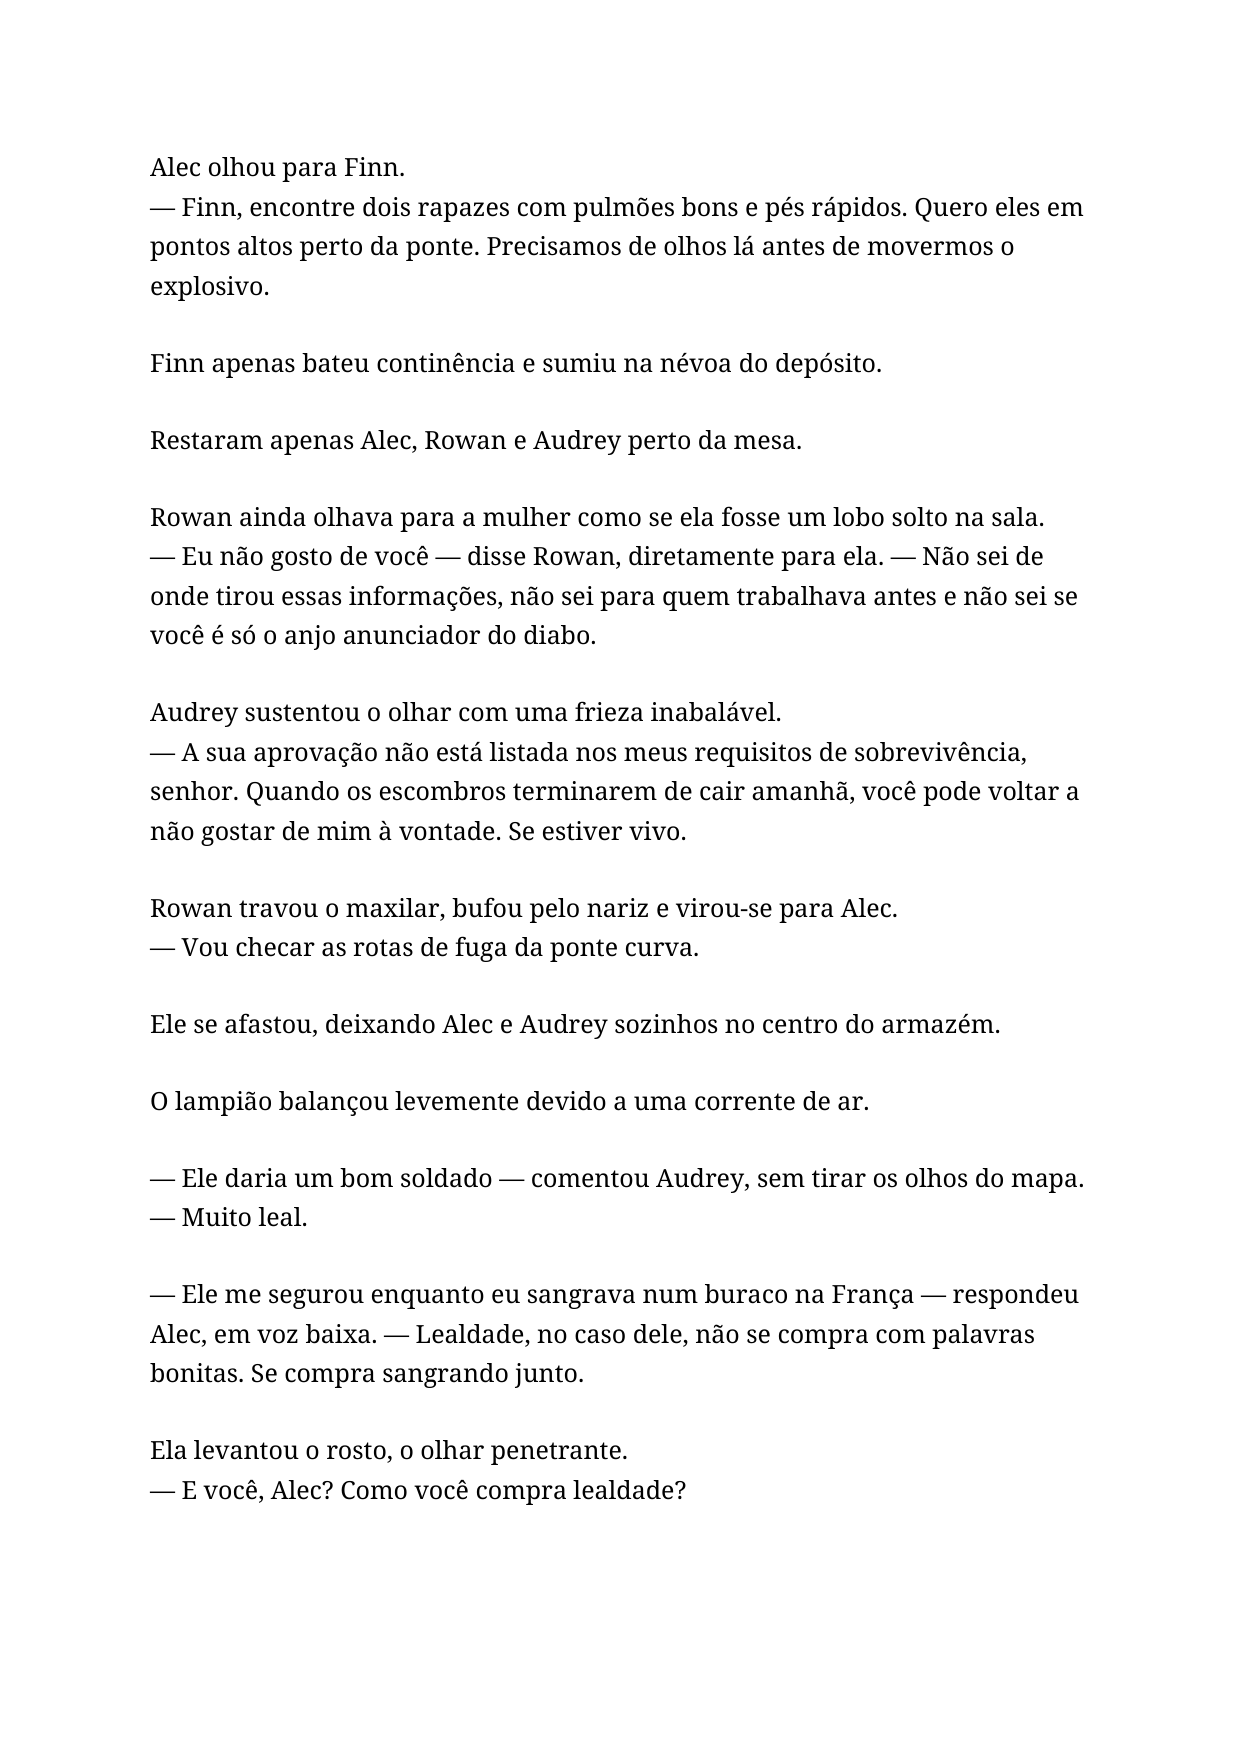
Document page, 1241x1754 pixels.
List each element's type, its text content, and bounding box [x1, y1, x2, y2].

text Audrey sustentou o olhar com uma frieza inabalável. — A sua aprovação não está listada nos meus requisitos de sobrevivência, senhor. Quando os escombros terminarem de cair amanhã, você pode voltar a não gostar de mim à vontade. Se estiver vivo. [150, 695, 1090, 847]
text Rowan ainda olhava para a mulher como se ela fosse um lobo solto na sala. — Eu não gosto de você — disse Rowan, diretamente para ela. — Não sei de onde tirou essas informações, não sei para quem trabalhava antes e não sei se você é só o anjo anunciador do diabo. [150, 499, 1090, 652]
text — Ele daria um bom soldado — comentou Audrey, sem tirar os olhos do mapa. — Muito leal. [150, 1161, 1090, 1234]
text Ele se afastou, deixando Alec e Audrey sozinhos no centro do armazém. [150, 1007, 1090, 1041]
text Finn apenas bateu continência e sumiu na névoa do depósito. [150, 345, 1090, 379]
text O lampião balançou levemente devido a uma corrente de ar. [150, 1084, 1090, 1118]
text Alec olhou para Finn. — Finn, encontre dois rapazes com pulmões bons e pés rápidos. Quero eles em pontos altos perto da ponte. Precisamos de olhos lá antes de movermos o explosivo. [150, 150, 1090, 302]
text Ela levantou o rosto, o olhar penetrante. — E você, Alec? Como você compra lealdade? [150, 1433, 1090, 1507]
text — Ele me segurou enquanto eu sangrava num buraco na França — respondeu Alec, em voz baixa. — Lealdade, no caso dele, não se compra com palavras bonitas. Se compra sangrando junto. [150, 1277, 1090, 1390]
text Rowan travou o maxilar, bufou pelo nariz e virou-se para Alec. — Vou checar as rotas de fuga da ponte curva. [150, 890, 1090, 964]
text Restaram apenas Alec, Rowan e Audrey perto da mesa. [150, 422, 1090, 456]
